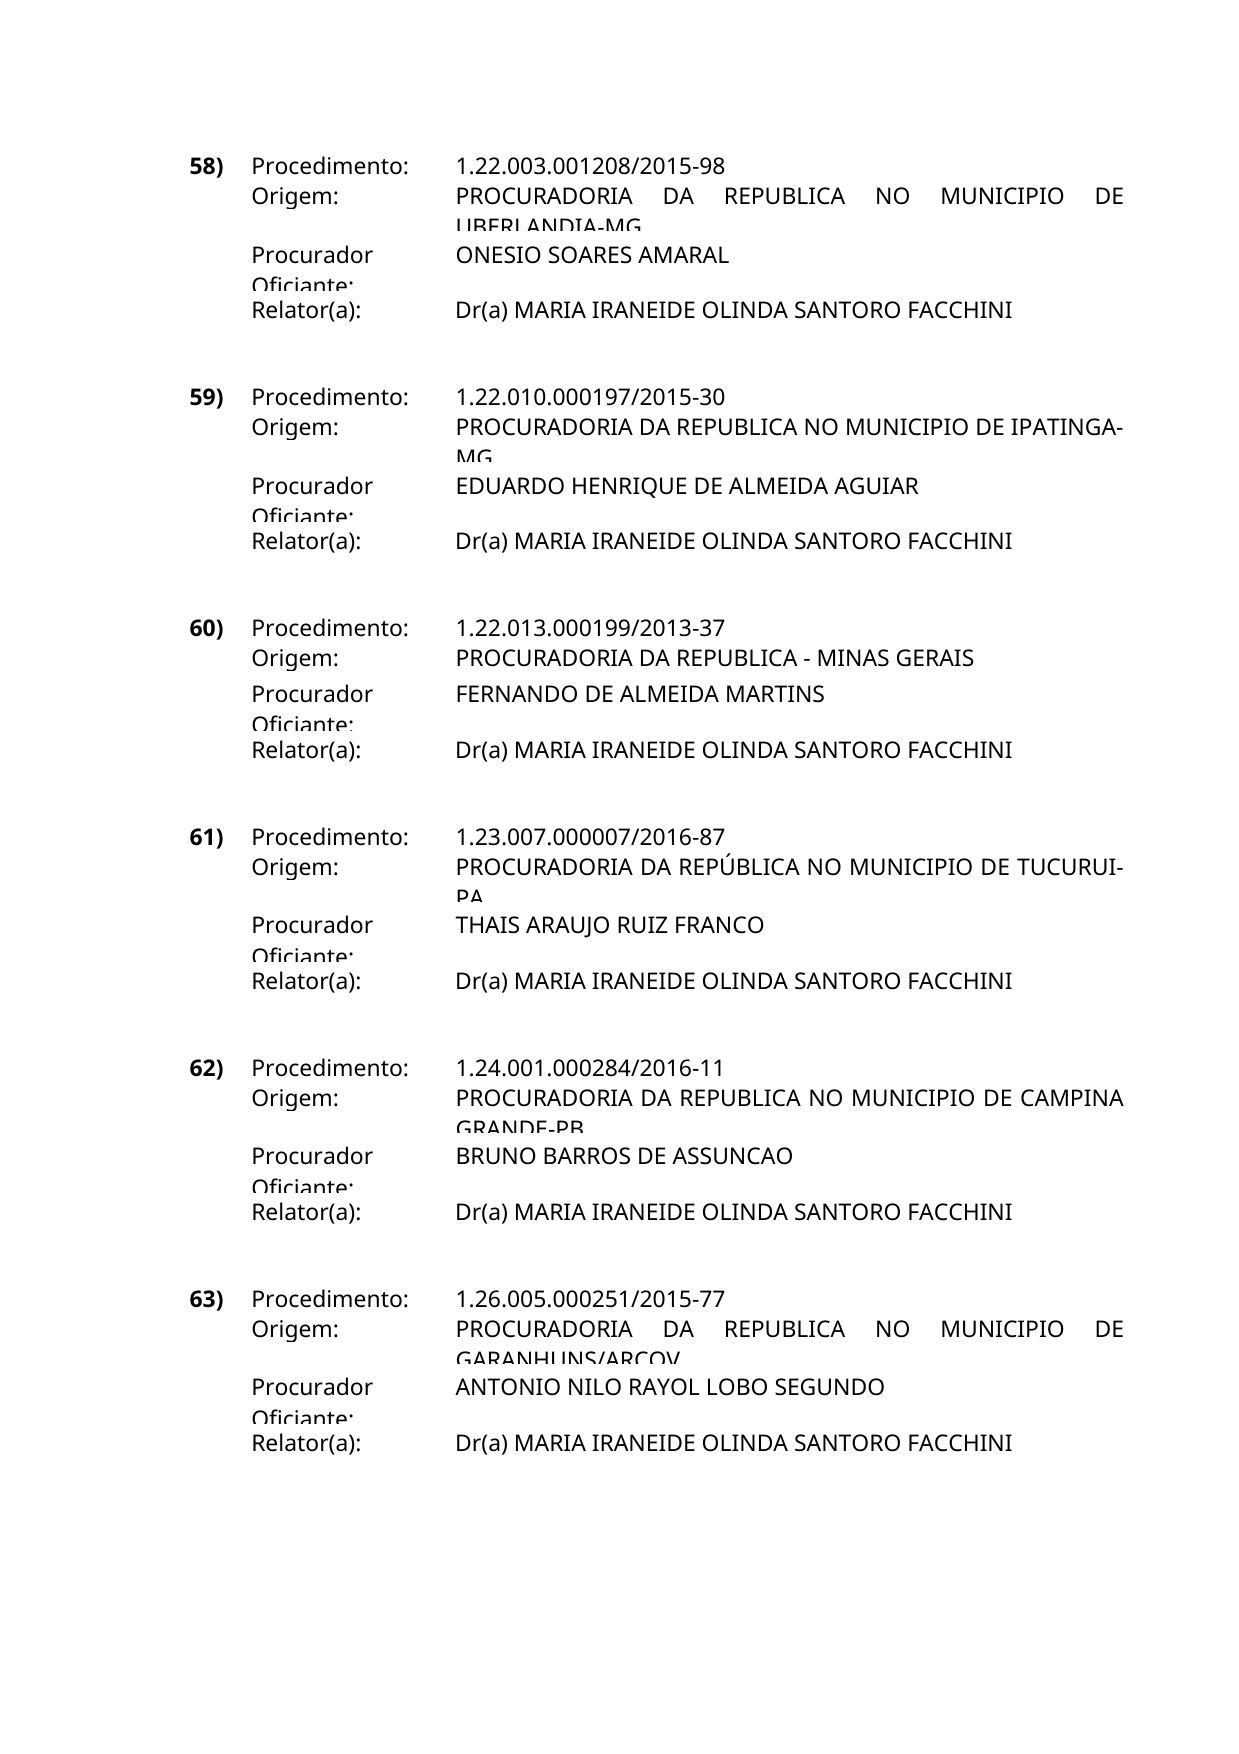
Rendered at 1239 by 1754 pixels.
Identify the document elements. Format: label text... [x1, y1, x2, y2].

table_header Relator(a): [251, 525, 455, 554]
table_header Relator(a): [251, 1196, 455, 1224]
table_cell [189, 1226, 251, 1283]
table_cell [189, 995, 251, 1052]
table_cell [0, 324, 189, 381]
table_cell ONESIO SOARES AMARAL [455, 239, 1124, 289]
table_cell [1125, 902, 1239, 909]
table_cell [1125, 294, 1239, 324]
table_header [455, 0, 1124, 150]
table_cell [0, 1427, 189, 1457]
table_cell [0, 1133, 189, 1140]
table_header Relator(a): [251, 294, 455, 323]
table_cell Procurador Oficiante: [251, 239, 455, 291]
table_cell [189, 764, 251, 821]
table_cell [189, 525, 251, 555]
table_cell PROCURADORIA DA REPUBLICA NO MUNICIPIO DE IPATINGA-MG [455, 411, 1124, 462]
table_cell Procurador Oficiante: [251, 470, 455, 522]
table_cell [189, 324, 251, 381]
table_cell [0, 909, 189, 960]
table_cell [189, 909, 251, 960]
table_cell [1125, 1313, 1239, 1341]
table_cell Origem: [251, 851, 455, 879]
table_header [251, 0, 455, 150]
table_cell [189, 851, 251, 879]
table_cell [189, 671, 251, 678]
table_cell [0, 678, 189, 729]
table_cell [189, 1364, 251, 1371]
table_cell [189, 294, 251, 324]
table_cell 1.22.010.000197/2015-30 [455, 381, 1124, 409]
table_cell [189, 1427, 251, 1457]
table_cell [0, 381, 189, 409]
table_cell [0, 1283, 189, 1311]
table_cell [251, 462, 455, 469]
table_cell [189, 642, 251, 671]
table_cell Procedimento: [251, 1283, 455, 1311]
table_cell [1125, 1133, 1239, 1140]
table_header Dr(a) MARIA IRANEIDE OLINDA SANTORO FACCHINI [455, 965, 1122, 993]
table_cell FERNANDO DE ALMEIDA MARTINS [455, 678, 1124, 729]
table_cell [1125, 462, 1239, 469]
table_cell [251, 902, 455, 909]
table_cell [189, 411, 251, 439]
table_cell [455, 324, 1124, 381]
table_cell [1125, 851, 1239, 879]
table_header Dr(a) MARIA IRANEIDE OLINDA SANTORO FACCHINI [455, 734, 1122, 762]
table_cell Procurador Oficiante: [251, 678, 455, 731]
table_cell [251, 1133, 455, 1140]
table_cell [251, 324, 455, 381]
table_cell [251, 764, 455, 821]
table_cell [1125, 1427, 1239, 1457]
table_cell [455, 462, 1124, 469]
table_cell [455, 671, 1124, 678]
table_cell [0, 1052, 189, 1080]
table_cell [0, 294, 189, 324]
table_cell [1125, 1283, 1239, 1311]
table_cell [1125, 612, 1239, 641]
table_header [1125, 0, 1239, 150]
table_cell [251, 209, 455, 231]
table_cell PROCURADORIA DA REPUBLICA NO MUNICIPIO DE CAMPINA GRANDE-PB [455, 1082, 1124, 1133]
table_cell [455, 995, 1124, 1052]
table_cell [1125, 965, 1239, 995]
table_cell EDUARDO HENRIQUE DE ALMEIDA AGUIAR [455, 470, 1124, 521]
table_cell [189, 462, 251, 469]
table_cell [251, 1110, 455, 1133]
table_cell [189, 1133, 251, 1140]
table_cell Procurador Oficiante: [251, 1140, 455, 1193]
table_cell [189, 1371, 251, 1422]
table_header Dr(a) MARIA IRANEIDE OLINDA SANTORO FACCHINI [455, 294, 1122, 323]
table_cell [189, 1313, 251, 1341]
table_cell Procedimento: [251, 381, 455, 409]
table_cell Procedimento: [251, 612, 455, 641]
table_cell [251, 1364, 455, 1371]
table_cell [189, 180, 251, 208]
table_cell [1125, 470, 1239, 521]
table_cell [1125, 879, 1239, 902]
table_cell [189, 1110, 251, 1133]
table_cell [1125, 180, 1239, 208]
table_cell [251, 1341, 455, 1364]
table_cell [455, 1364, 1124, 1371]
table_cell [189, 965, 251, 995]
table_cell [0, 411, 189, 439]
table_cell Origem: [251, 1082, 455, 1110]
table_cell [1125, 1226, 1239, 1283]
table_cell [0, 851, 189, 879]
table_cell [0, 1341, 189, 1364]
table_cell Procurador Oficiante: [251, 909, 455, 962]
table_cell THAIS ARAUJO RUIZ FRANCO [455, 909, 1124, 960]
table_cell [189, 239, 251, 289]
table_cell [1125, 821, 1239, 849]
table_header Relator(a): [251, 1427, 455, 1455]
table_cell [189, 1341, 251, 1364]
table_cell 60) [189, 612, 251, 641]
table_cell [1125, 1082, 1239, 1110]
table_cell [251, 555, 455, 612]
table_cell [189, 231, 251, 238]
table_cell [1125, 324, 1239, 381]
table_cell [0, 555, 189, 612]
table_cell [455, 555, 1124, 612]
table_cell [0, 1313, 189, 1341]
table_header Dr(a) MARIA IRANEIDE OLINDA SANTORO FACCHINI [455, 1196, 1122, 1224]
table_cell [1125, 734, 1239, 764]
table_cell [0, 150, 189, 178]
table_cell [0, 462, 189, 469]
table_cell [251, 231, 455, 238]
table_cell [1125, 1052, 1239, 1080]
table_cell [0, 612, 189, 641]
table_cell [1125, 1341, 1239, 1364]
table_cell Procedimento: [251, 821, 455, 849]
table_cell [0, 1371, 189, 1422]
table_cell [189, 470, 251, 521]
table_cell Origem: [251, 642, 455, 671]
table_cell 62) [189, 1052, 251, 1080]
table_cell [251, 995, 455, 1052]
table_cell [1125, 764, 1239, 821]
table_cell 1.22.013.000199/2013-37 [455, 612, 1124, 641]
table_cell [1125, 231, 1239, 238]
table_cell [251, 879, 455, 902]
table_cell [1125, 1364, 1239, 1371]
table_cell [189, 902, 251, 909]
table_cell [0, 734, 189, 764]
table_cell [0, 1364, 189, 1371]
table_cell BRUNO BARROS DE ASSUNCAO [455, 1140, 1124, 1191]
table_cell [0, 209, 189, 231]
table_cell [189, 1196, 251, 1226]
table_cell [455, 764, 1124, 821]
table_cell PROCURADORIA DA REPÚBLICA NO MUNICIPIO DE TUCURUI-PA [455, 851, 1124, 902]
table_cell [1125, 995, 1239, 1052]
table_cell [0, 902, 189, 909]
table_cell [0, 642, 189, 671]
table_cell Origem: [251, 180, 455, 208]
table_cell [455, 231, 1124, 238]
table_cell Origem: [251, 1313, 455, 1341]
table_cell Procedimento: [251, 1052, 455, 1080]
table_cell [189, 555, 251, 612]
table_cell [1125, 642, 1239, 671]
table_cell [251, 671, 455, 678]
table_cell ANTONIO NILO RAYOL LOBO SEGUNDO [455, 1371, 1124, 1422]
table_cell [1125, 671, 1239, 678]
table_cell [189, 440, 251, 462]
table_cell 1.24.001.000284/2016-11 [455, 1052, 1124, 1080]
table_cell [189, 1140, 251, 1191]
table_cell [1125, 411, 1239, 439]
table_cell [189, 678, 251, 729]
table_cell 1.23.007.000007/2016-87 [455, 821, 1124, 849]
table_cell [189, 209, 251, 231]
table_cell [0, 1140, 189, 1191]
table_cell [0, 525, 189, 555]
table_cell [0, 1196, 189, 1226]
table_cell [1125, 909, 1239, 960]
table_cell [0, 764, 189, 821]
table_cell [0, 965, 189, 995]
table_cell Procurador Oficiante: [251, 1371, 455, 1424]
table_cell [1125, 381, 1239, 409]
table_cell [0, 879, 189, 902]
table_cell Origem: [251, 411, 455, 439]
table_cell 1.26.005.000251/2015-77 [455, 1283, 1124, 1311]
table_cell [455, 1133, 1124, 1140]
table_cell PROCURADORIA DA REPUBLICA - MINAS GERAIS [455, 642, 1124, 671]
table_cell [1125, 1140, 1239, 1191]
table_cell [1125, 239, 1239, 289]
table_cell [1125, 1371, 1239, 1422]
table_cell [0, 671, 189, 678]
table_cell [1125, 1196, 1239, 1226]
table_cell [251, 440, 455, 462]
table_cell [0, 180, 189, 208]
table_header Dr(a) MARIA IRANEIDE OLINDA SANTORO FACCHINI [455, 525, 1122, 554]
table_header Relator(a): [251, 965, 455, 993]
table_cell PROCURADORIA DA REPUBLICA NO MUNICIPIO DE GARANHUNS/ARCOV. [455, 1313, 1124, 1364]
table_cell [0, 231, 189, 238]
table_cell [0, 1082, 189, 1110]
table_cell [0, 239, 189, 289]
table_cell 61) [189, 821, 251, 849]
table_cell 58) [189, 150, 251, 178]
table_cell [1125, 150, 1239, 178]
table_cell Procedimento: [251, 150, 455, 178]
table_cell 59) [189, 381, 251, 409]
table_cell [189, 879, 251, 902]
table_cell [0, 995, 189, 1052]
table_cell [189, 1082, 251, 1110]
table_cell [0, 440, 189, 462]
table_cell [0, 821, 189, 849]
table_header Relator(a): [251, 734, 455, 762]
table_cell [1125, 555, 1239, 612]
table_cell 63) [189, 1283, 251, 1311]
table_cell PROCURADORIA DA REPUBLICA NO MUNICIPIO DE UBERLANDIA-MG [455, 180, 1124, 231]
table_cell 1.22.003.001208/2015-98 [455, 150, 1124, 178]
table_cell [455, 902, 1124, 909]
table_cell [1125, 440, 1239, 462]
table_cell [0, 1110, 189, 1133]
table_cell [1125, 1110, 1239, 1133]
table_cell [189, 734, 251, 764]
table_header [189, 0, 251, 150]
table_header [0, 0, 189, 150]
table_cell [1125, 678, 1239, 729]
table_cell [0, 470, 189, 521]
table_header Dr(a) MARIA IRANEIDE OLINDA SANTORO FACCHINI [455, 1427, 1122, 1455]
table_cell [1125, 209, 1239, 231]
table_cell [251, 1226, 455, 1283]
table_cell [455, 1226, 1124, 1283]
table_cell [1125, 525, 1239, 555]
table_cell [0, 1226, 189, 1283]
